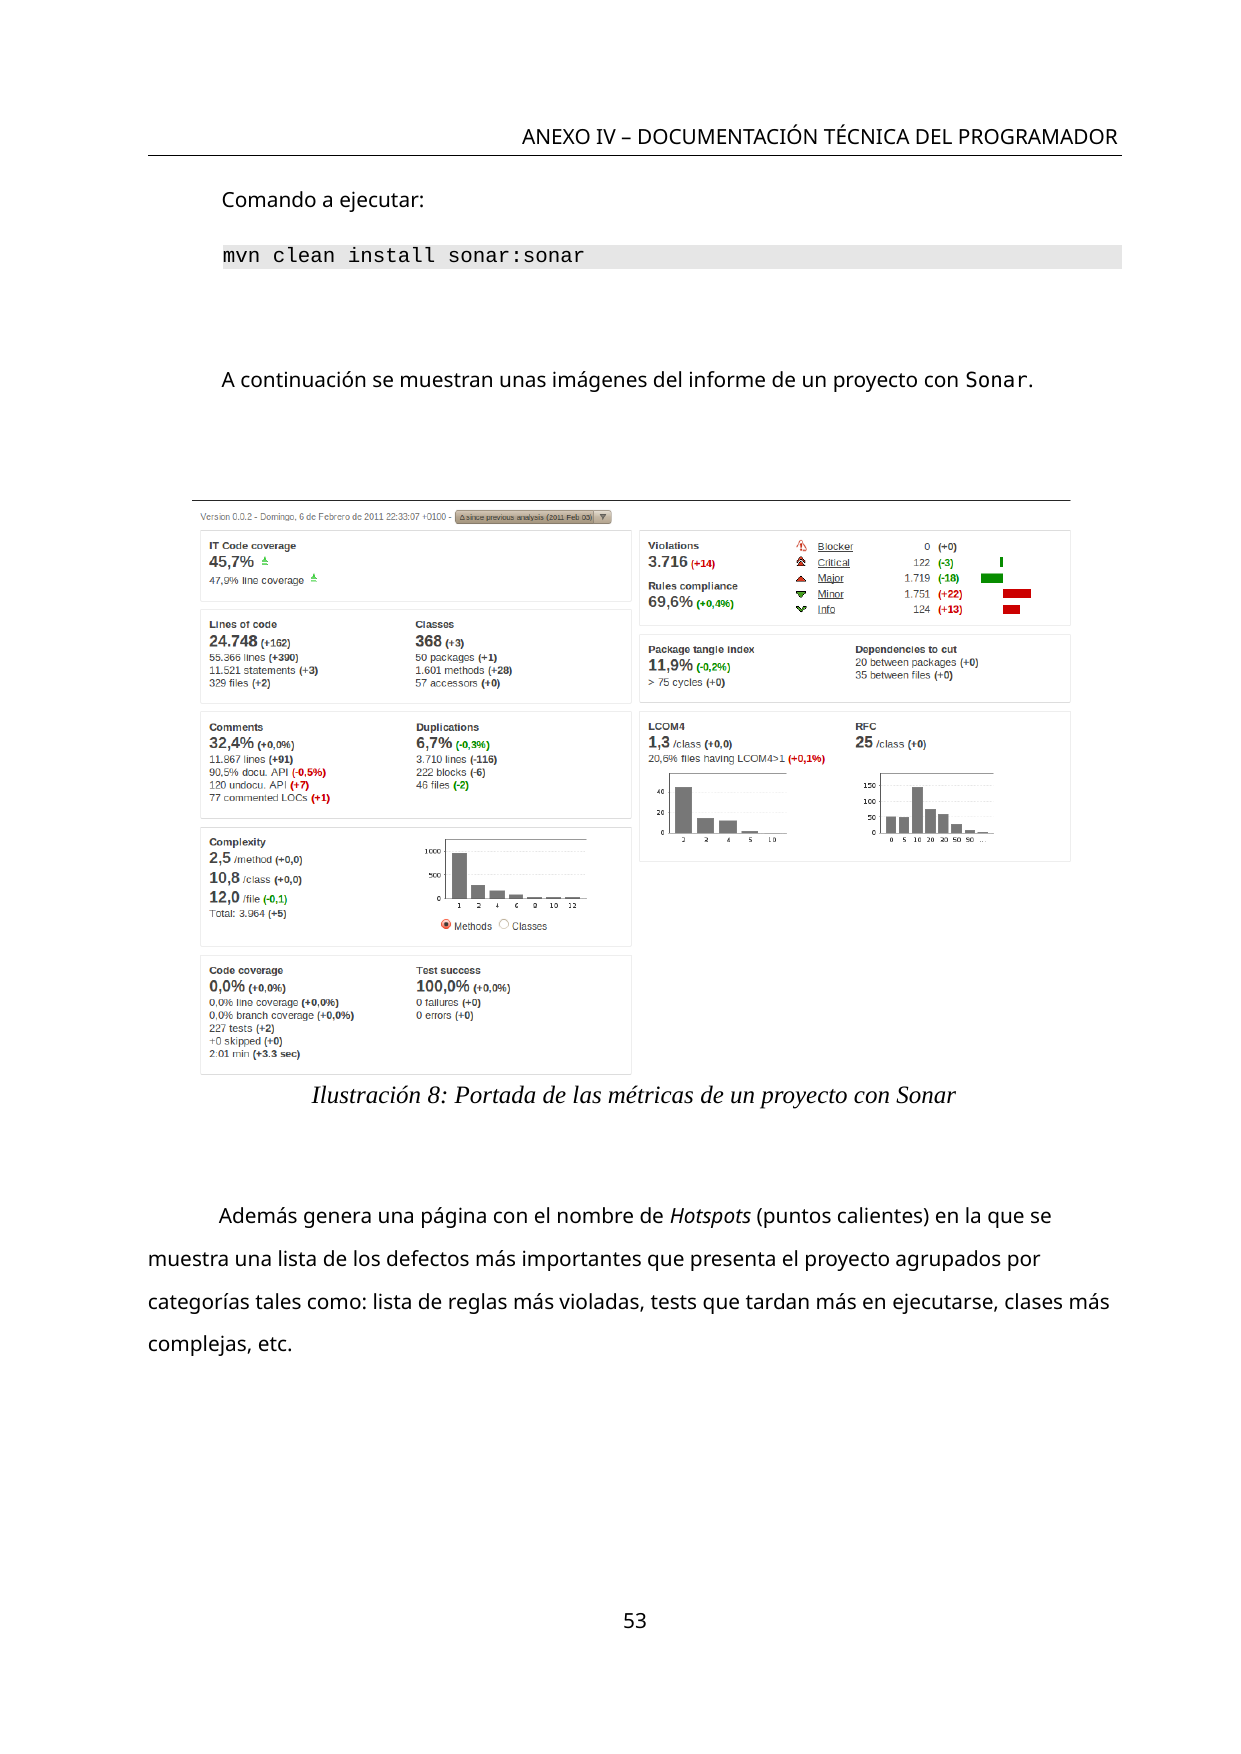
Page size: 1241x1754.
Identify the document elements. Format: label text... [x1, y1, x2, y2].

text Comando a ejecutar: [148, 185, 1122, 213]
text Además genera una página con el nombre de Hotspots (puntos calientes) en la que se muestra una lista de los defectos más importantes que presenta el proyecto agrupados por categorías tales como: lista de reglas más violadas, tests que tardan más en ejecutarse, clases más complejas, etc. [148, 1202, 1122, 1358]
text mvn clean install sonar:sonar [223, 245, 1122, 269]
text A continuación se muestran unas imágenes del informe de un proyecto con Sonar. [148, 365, 1122, 393]
text Ilustración 8: Portada de las métricas de un proyecto con Sonar [192, 1081, 1078, 1109]
picture [192, 500, 1079, 1081]
